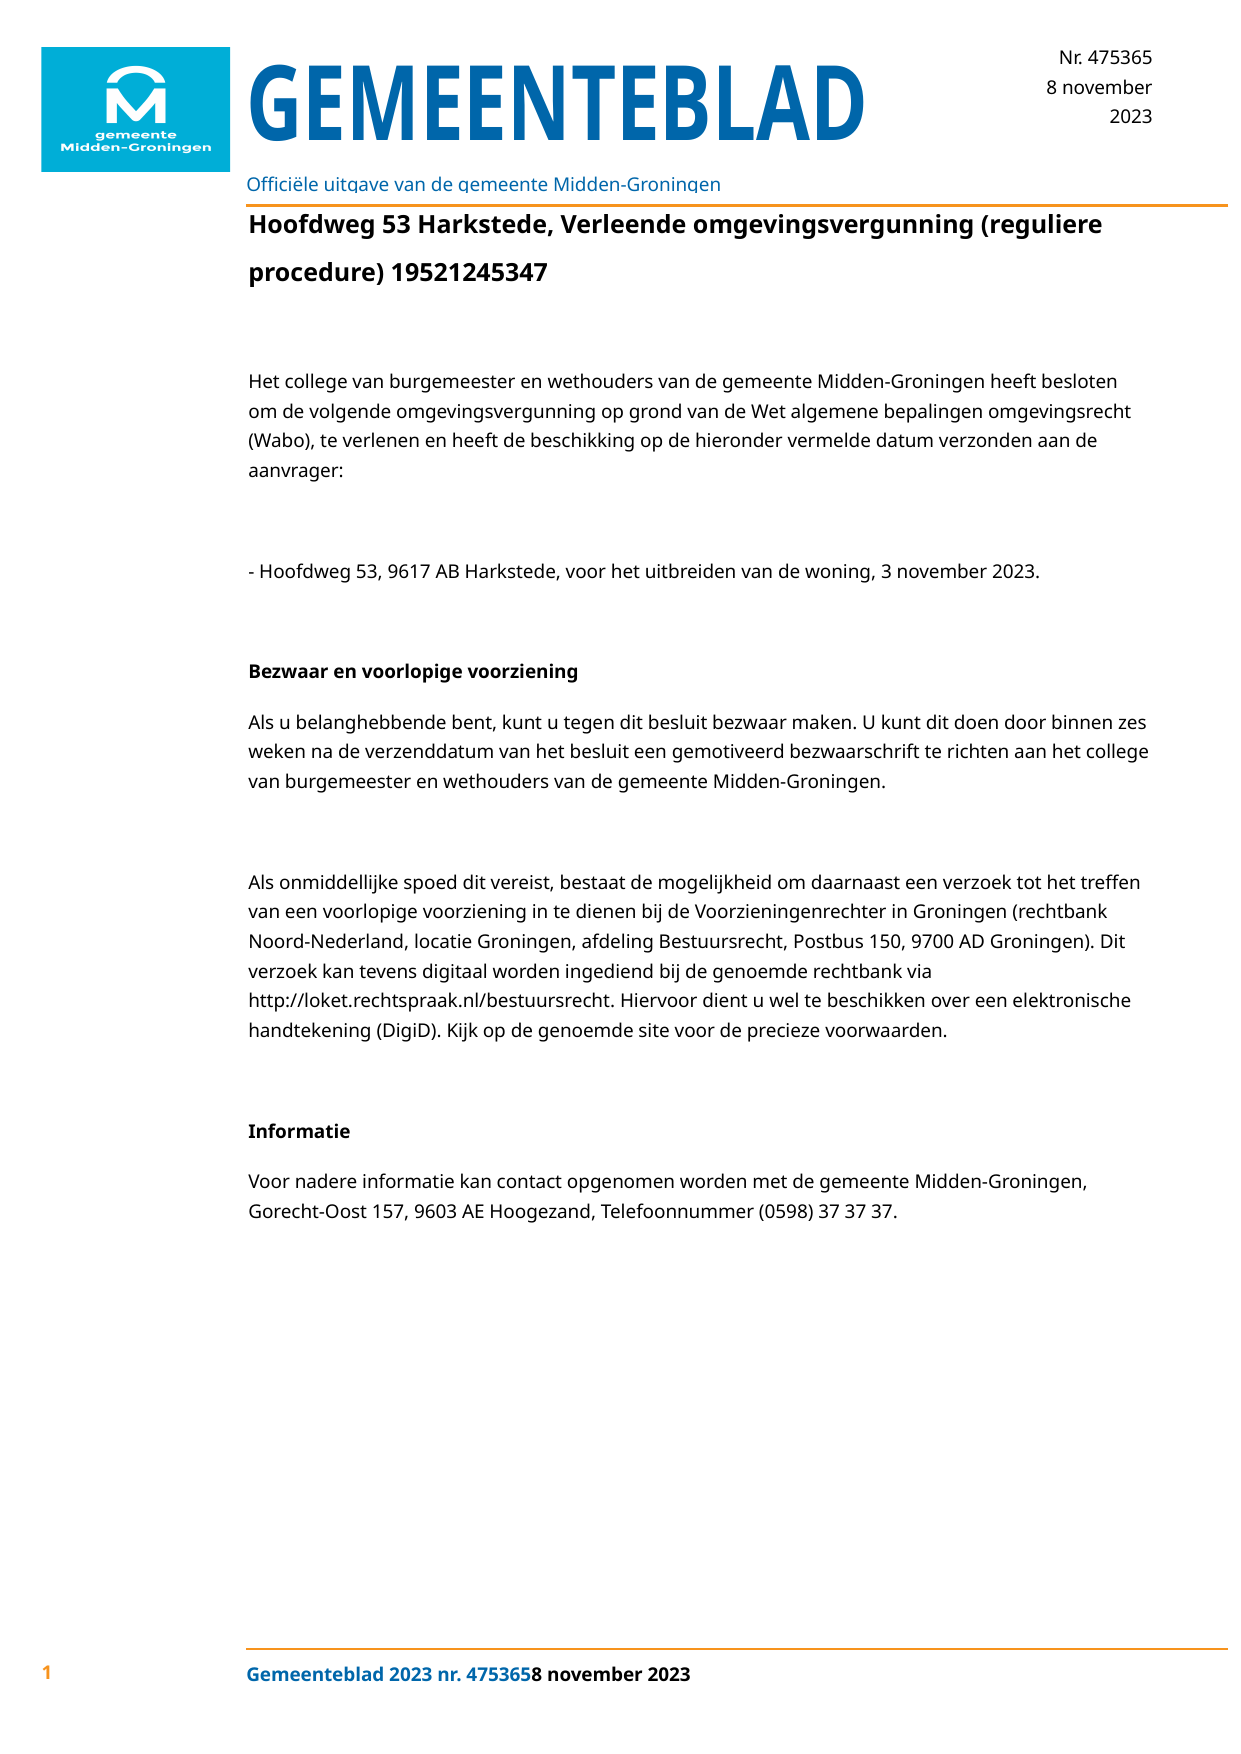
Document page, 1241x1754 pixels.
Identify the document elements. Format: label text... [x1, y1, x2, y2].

text Als onmiddellijke spoed dit vereist, bestaat de mogelijkheid om daarnaast een verzoek tot het treffen van een voorlopige voorziening in te dienen bij de Voorzieningenrechter in Groningen (rechtbank Noord-Nederland, locatie Groningen, afdeling Bestuursrecht, Postbus 150, 9700 AD Groningen). Dit verzoek kan tevens digitaal worden ingediend bij de genoemde rechtbank via http://loket.rechtspraak.nl/bestuursrecht. Hiervoor dient u wel te beschikken over een elektronische handtekening (DigiD). Kijk op de genoemde site voor de precieze voorwaarden. [248, 869, 1152, 1043]
picture [184, 146, 190, 153]
text Hoofdweg 53 Harkstede, Verleende omgevingsvergunning (reguliere procedure) 19521245347 [248, 207, 1152, 288]
text - Hoofdweg 53, 9617 AB Harkstede, voor het uitbreiden van de woning, 3 november 2023. [248, 558, 1152, 584]
text Het college van burgemeester en wethouders van de gemeente Midden-Groningen heeft besloten om de volgende omgevingsvergunning op grond van de Wet algemene bepalingen omgevingsrecht (Wabo), te verlenen en heeft de beschikking op de hieronder vermelde datum verzonden aan de aanvrager: [248, 368, 1152, 483]
text Als u belanghebbende bent, kunt u tegen dit besluit bezwaar maken. U kunt dit doen door binnen zes weken na de verzenddatum van het besluit een gemotiveerd bezwaarschrift te richten aan het college van burgemeester en wethouders van de gemeente Midden-Groningen. [248, 709, 1152, 794]
picture [108, 66, 164, 82]
picture [107, 89, 165, 122]
text Informatie [248, 1118, 1152, 1144]
text Bezwaar en voorlopige voorziening [248, 659, 1152, 684]
text Voor nadere informatie kan contact opgenomen worden met de gemeente Midden-Groningen, Gorecht-Oost 157, 9603 AE Hoogezand, Telefoonnummer (0598) 37 37 37. [248, 1168, 1152, 1224]
